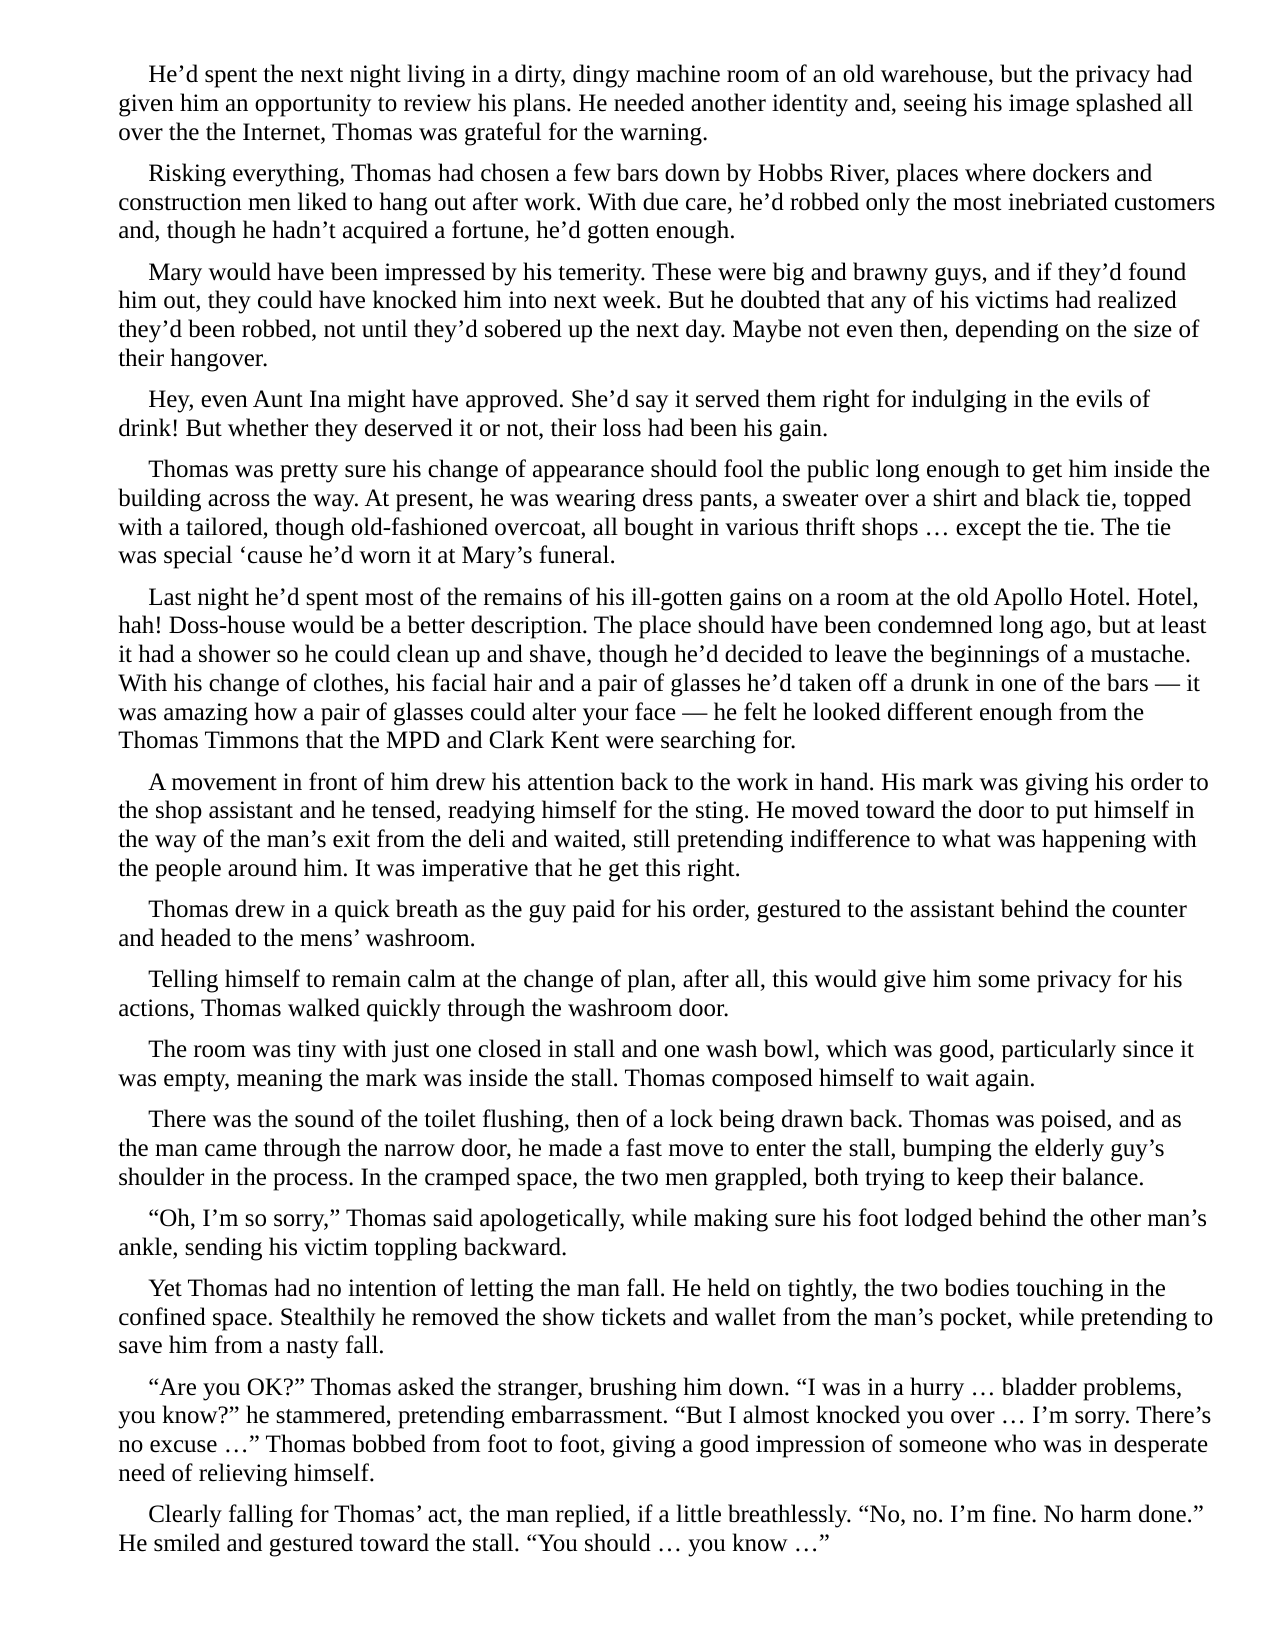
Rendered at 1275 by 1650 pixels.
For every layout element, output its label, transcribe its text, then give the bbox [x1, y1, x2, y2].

text Mary would have been impressed by his temerity. These were big and brawny guys, and if they’d found him out, they could have knocked him into next week. But he doubted that any of his victims had realized they’d been robbed, not until they’d sobered up the next day. Maybe not even then, depending on the size of their hangover. [118, 257, 1216, 372]
text Telling himself to remain calm at the change of plan, after all, this would give him some privacy for his actions, Thomas walked quickly through the washroom door. [118, 964, 1216, 1022]
text He’d spent the next night living in a dirty, dingy machine room of an old warehouse, but the privacy had given him an opportunity to review his plans. He needed another identity and, seeing his image splashed all over the the Internet, Thomas was grateful for the warning. [118, 59, 1216, 145]
text The room was tiny with just one closed in stall and one wash bowl, which was good, particularly since it was empty, meaning the mark was inside the stall. Thomas composed himself to wait again. [118, 1034, 1216, 1092]
text Yet Thomas had no intention of letting the man fall. He held on tightly, the two bodies touching in the confined space. Stealthily he removed the show tickets and wallet from the man’s pocket, while pretending to save him from a nasty fall. [118, 1273, 1216, 1359]
text Hey, even Aunt Ina might have approved. She’d say it served them right for indulging in the evils of drink! But whether they deserved it or not, their loss had been his gain. [118, 384, 1216, 442]
text Risking everything, Thomas had chosen a few bars down by Hobbs River, places where dockers and construction men liked to hang out after work. With due care, he’d robbed only the most inebriated customers and, though he hadn’t acquired a fortune, he’d gotten enough. [118, 158, 1216, 244]
text A movement in front of him drew his attention back to the work in hand. His mark was giving his order to the shop assistant and he tensed, readying himself for the sting. He moved toward the door to put himself in the way of the man’s exit from the deli and waited, still pretending indifference to what was happening with the people around him. It was imperative that he get this right. [118, 767, 1216, 882]
text Thomas drew in a quick breath as the guy paid for his order, gestured to the assistant behind the counter and headed to the mens’ washroom. [118, 894, 1216, 952]
text Clearly falling for Thomas’ act, the man replied, if a little breathlessly. “No, no. I’m fine. No harm done.” He smiled and gestured toward the stall. “You should … you know …” [118, 1499, 1216, 1557]
text “Oh, I’m so sorry,” Thomas said apologetically, while making sure his foot lodged behind the other man’s ankle, sending his victim toppling backward. [118, 1203, 1216, 1260]
text Last night he’d spent most of the remains of his ill-gotten gains on a room at the old Apollo Hotel. Hotel, hah! Doss-house would be a better description. The place should have been condemned long ago, but at least it had a shower so he could clean up and shave, though he’d decided to leave the beginnings of a mustache. With his change of clothes, his facial hair and a pair of glasses he’d taken off a drunk in one of the bars — it was amazing how a pair of glasses could alter your face — he felt he looked different enough from the Thomas Timmons that the MPD and Clark Kent were searching for. [118, 582, 1216, 754]
text There was the sound of the toilet flushing, then of a lock being drawn back. Thomas was poised, and as the man came through the narrow door, he made a fast move to enter the stall, bumping the elderly guy’s shoulder in the process. In the cramped space, the two men grappled, both trying to keep their balance. [118, 1104, 1216, 1190]
text Thomas was pretty sure his change of appearance should fool the public long enough to get him inside the building across the way. At present, he was wearing dress pants, a sweater over a shirt and black tie, topped with a tailored, though old-fashioned overcoat, all bought in various thrift shops … except the tie. The tie was special ‘cause he’d worn it at Mary’s funeral. [118, 454, 1216, 569]
text “Are you OK?” Thomas asked the stranger, brushing him down. “I was in a hurry … bladder problems, you know?” he stammered, pretending embarrassment. “But I almost knocked you over … I’m sorry. There’s no excuse …” Thomas bobbed from foot to foot, giving a good impression of someone who was in desperate need of relieving himself. [118, 1372, 1216, 1487]
